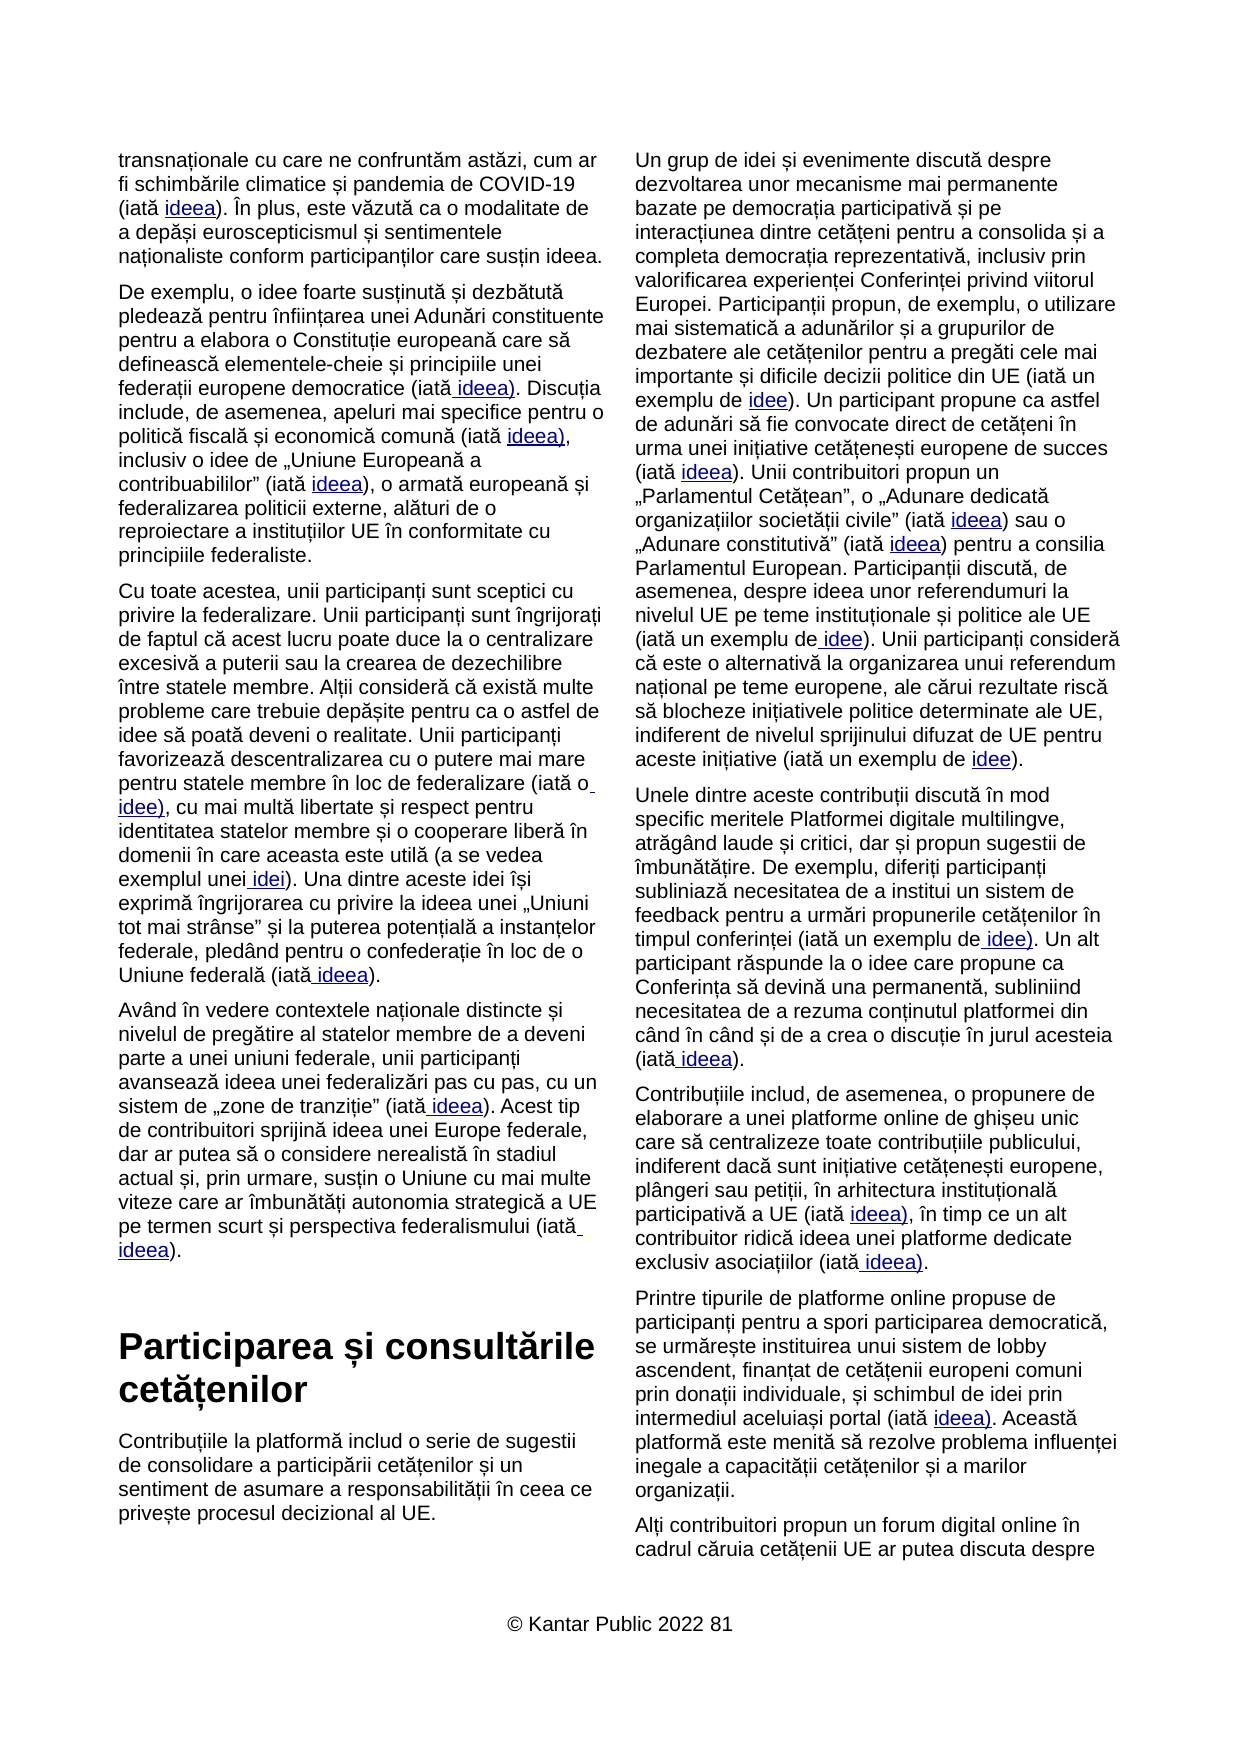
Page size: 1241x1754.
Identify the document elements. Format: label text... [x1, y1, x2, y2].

subtitle Participarea și consultările cetățenilor [118, 1324, 605, 1411]
text Contribuțiile la platformă includ o serie de sugestii de consolidare a participării cetățenilor și un sentiment de asumare a responsabilității în ceea ce privește procesul decizional al UE. [118, 1429, 605, 1525]
text Unele dintre aceste contribuții discută în mod specific meritele Platformei digitale multilingve, atrăgând laude și critici, dar și propun sugestii de îmbunătățire. De exemplu, diferiți participanți subliniază necesitatea de a institui un sistem de feedback pentru a urmări propunerile cetățenilor în timpul conferinței (iată un exemplu de idee). Un alt participant răspunde la o idee care propune ca Conferința să devină una permanentă, subliniind necesitatea de a rezuma conținutul platformei din când în când și de a crea o discuție în jurul acesteia (iată ideea). [635, 783, 1122, 1070]
text Având în vedere contextele naționale distincte și nivelul de pregătire al statelor membre de a deveni parte a unei uniuni federale, unii participanți avansează ideea unei federalizări pas cu pas, cu un sistem de „zone de tranziție” (iată ideea). Acest tip de contribuitori sprijină ideea unei Europe federale, dar ar putea să o considere nerealistă în stadiul actual și, prin urmare, susțin o Uniune cu mai multe viteze care ar îmbunătăți autonomia strategică a UE pe termen scurt și perspectiva federalismului (iată ideea). [118, 998, 605, 1262]
text Contribuțiile includ, de asemenea, o propunere de elaborare a unei platforme online de ghișeu unic care să centralizeze toate contribuțiile publicului, indiferent dacă sunt inițiative cetățenești europene, plângeri sau petiții, în arhitectura instituțională participativă a UE (iată ideea), în timp ce un alt contribuitor ridică ideea unei platforme dedicate exclusiv asociațiilor (iată ideea). [635, 1082, 1122, 1274]
text De exemplu, o idee foarte susținută și dezbătută pledează pentru înființarea unei Adunări constituente pentru a elabora o Constituție europeană care să definească elementele-cheie și principiile unei federații europene democratice (iată ideea). Discuția include, de asemenea, apeluri mai specifice pentru o politică fiscală și economică comună (iată ideea), inclusiv o idee de „Uniune Europeană a contribuabililor” (iată ideea), o armată europeană și federalizarea politicii externe, alături de o reproiectare a instituțiilor UE în conformitate cu principiile federaliste. [118, 280, 605, 567]
text Printre tipurile de platforme online propuse de participanți pentru a spori participarea democratică, se urmărește instituirea unui sistem de lobby ascendent, finanțat de cetățenii europeni comuni prin donații individuale, și schimbul de idei prin intermediul aceluiași portal (iată ideea). Această platformă este menită să rezolve problema influenței inegale a capacității cetățenilor și a marilor organizații. [635, 1286, 1122, 1501]
text Alți contribuitori propun un forum digital online în cadrul căruia cetățenii UE ar putea discuta despre [635, 1513, 1122, 1561]
text Cu toate acestea, unii participanți sunt sceptici cu privire la federalizare. Unii participanți sunt îngrijorați de faptul că acest lucru poate duce la o centralizare excesivă a puterii sau la crearea de dezechilibre între statele membre. Alții consideră că există multe probleme care trebuie depășite pentru ca o astfel de idee să poată deveni o realitate. Unii participanți favorizează descentralizarea cu o putere mai mare pentru statele membre în loc de federalizare (iată o idee), cu mai multă libertate și respect pentru identitatea statelor membre și o cooperare liberă în domenii în care aceasta este utilă (a se vedea exemplul unei idei). Una dintre aceste idei își exprimă îngrijorarea cu privire la ideea unei „Uniuni tot mai strânse” și la puterea potențială a instanțelor federale, pledând pentru o confederație în loc de o Uniune federală (iată ideea). [118, 579, 605, 986]
text transnaționale cu care ne confruntăm astăzi, cum ar fi schimbările climatice și pandemia de COVID-19 (iată ideea). În plus, este văzută ca o modalitate de a depăși euroscepticismul și sentimentele naționaliste conform participanților care susțin ideea. [118, 148, 605, 268]
text Un grup de idei și evenimente discută despre dezvoltarea unor mecanisme mai permanente bazate pe democrația participativă și pe interacțiunea dintre cetățeni pentru a consolida și a completa democrația reprezentativă, inclusiv prin valorificarea experienței Conferinței privind viitorul Europei. Participanții propun, de exemplu, o utilizare mai sistematică a adunărilor și a grupurilor de dezbatere ale cetățenilor pentru a pregăti cele mai importante și dificile decizii politice din UE (iată un exemplu de idee). Un participant propune ca astfel de adunări să fie convocate direct de cetățeni în urma unei inițiative cetățenești europene de succes (iată ideea). Unii contribuitori propun un „Parlamentul Cetățean”, o „Adunare dedicată organizațiilor societății civile” (iată ideea) sau o „Adunare constitutivă” (iată ideea) pentru a consilia Parlamentul European. Participanții discută, de asemenea, despre ideea unor referendumuri la nivelul UE pe teme instituționale și politice ale UE (iată un exemplu de idee). Unii participanți consideră că este o alternativă la organizarea unui referendum național pe teme europene, ale cărui rezultate riscă să blocheze inițiativele politice determinate ale UE, indiferent de nivelul sprijinului difuzat de UE pentru aceste inițiative (iată un exemplu de idee). [635, 148, 1122, 771]
